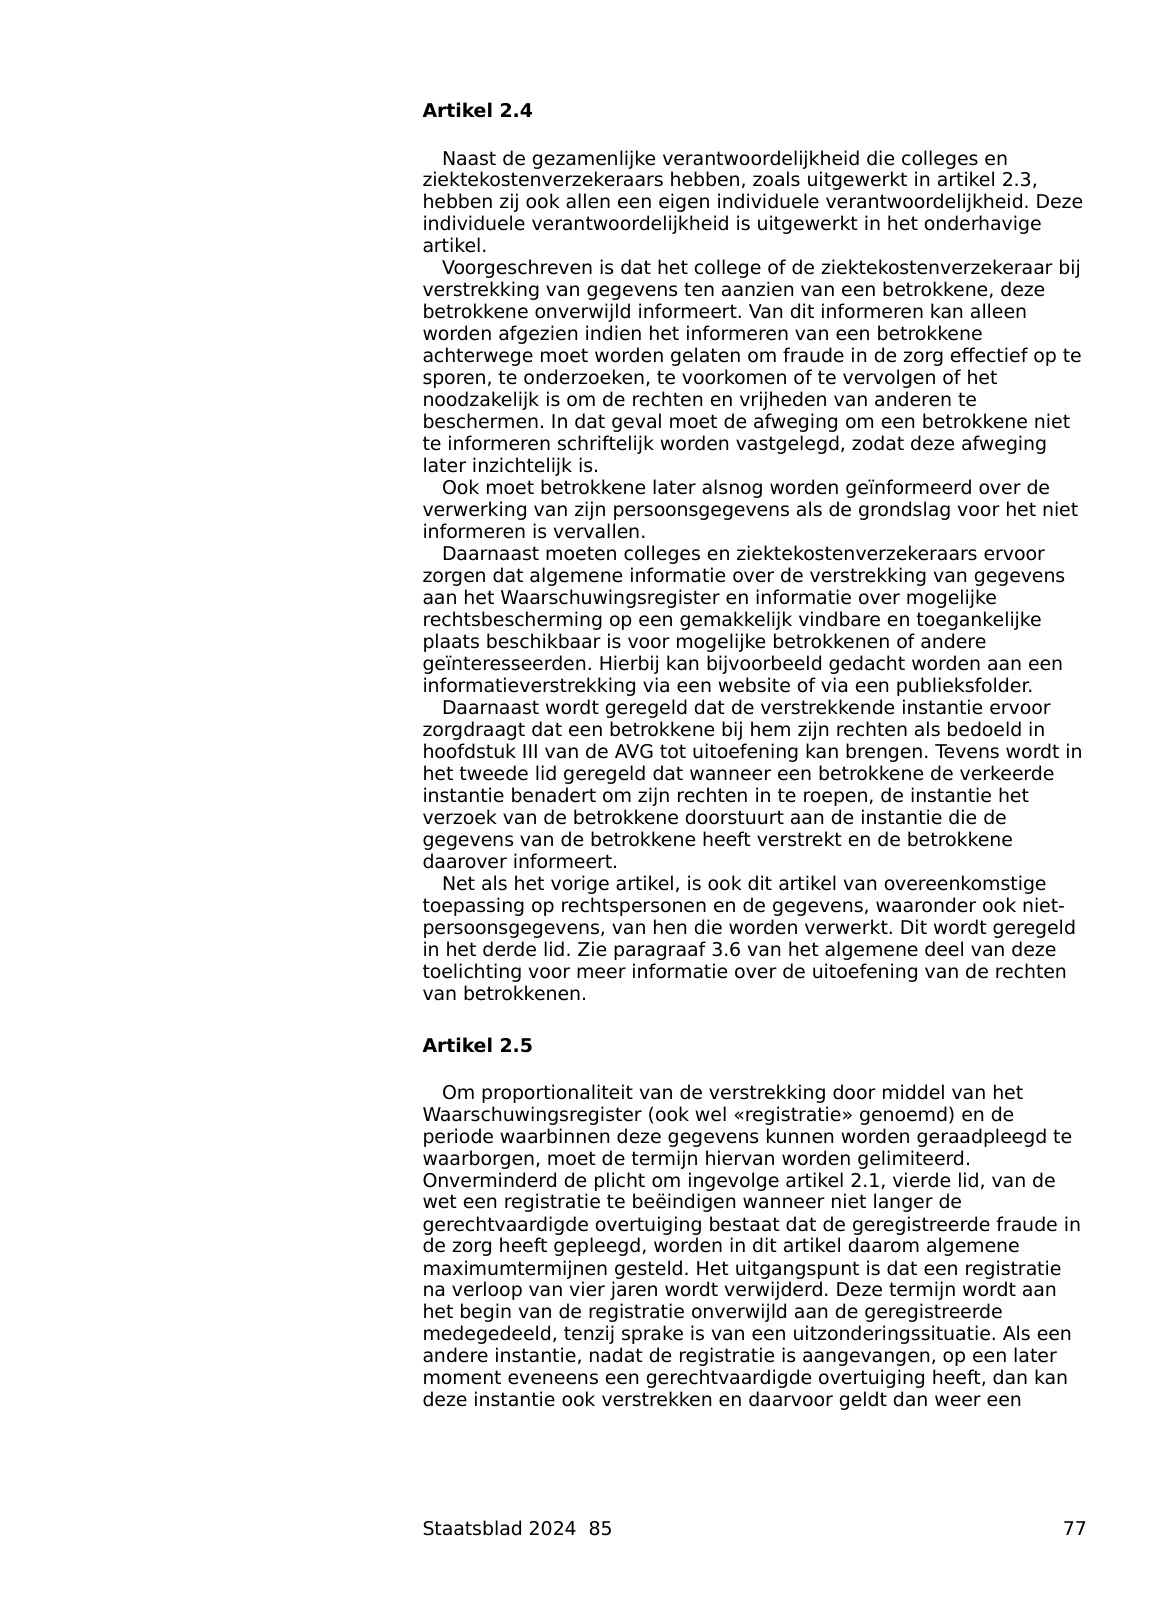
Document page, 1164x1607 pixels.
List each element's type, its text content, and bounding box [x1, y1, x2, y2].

text Naast de gezamenlijke verantwoordelijkheid die colleges en ziektekostenverzekeraars hebben, zoals uitgewerkt in artikel 2.3, hebben zij ook allen een eigen individuele verantwoordelijkheid. Deze individuele verantwoordelijkheid is uitgewerkt in het onderhavige artikel. [422, 147, 1087, 257]
text Daarnaast wordt geregeld dat de verstrekkende instantie ervoor zorgdraagt dat een betrokkene bij hem zijn rechten als bedoeld in hoofdstuk III van de AVG tot uitoefening kan brengen. Tevens wordt in het tweede lid geregeld dat wanneer een betrokkene de verkeerde instantie benadert om zijn rechten in te roepen, de instantie het verzoek van de betrokkene doorstuurt aan de instantie die de gegevens van de betrokkene heeft verstrekt en de betrokkene daarover informeert. [422, 697, 1087, 873]
text Voorgeschreven is dat het college of de ziektekostenverzekeraar bij verstrekking van gegevens ten aanzien van een betrokkene, deze betrokkene onverwijld informeert. Van dit informeren kan alleen worden afgezien indien het informeren van een betrokkene achterwege moet worden gelaten om fraude in de zorg effectief op te sporen, te onderzoeken, te voorkomen of te vervolgen of het noodzakelijk is om de rechten en vrijheden van anderen te beschermen. In dat geval moet de afweging om een betrokkene niet te informeren schriftelijk worden vastgelegd, zodat deze afweging later inzichtelijk is. [422, 257, 1087, 477]
subtitle Artikel 2.5 [422, 1034, 1087, 1057]
text Ook moet betrokkene later alsnog worden geïnformeerd over de verwerking van zijn persoonsgegevens als de grondslag voor het niet informeren is vervallen. [422, 477, 1087, 543]
text Net als het vorige artikel, is ook dit artikel van overeenkomstige toepassing op rechtspersonen en de gegevens, waaronder ook niet-persoonsgegevens, van hen die worden verwerkt. Dit wordt geregeld in het derde lid. Zie paragraaf 3.6 van het algemene deel van deze toelichting voor meer informatie over de uitoefening van de rechten van betrokkenen. [422, 873, 1087, 1004]
text Om proportionaliteit van de verstrekking door middel van het Waarschuwingsregister (ook wel «registratie» genoemd) en de periode waarbinnen deze gegevens kunnen worden geraadpleegd te waarborgen, moet de termijn hiervan worden gelimiteerd. Onverminderd de plicht om ingevolge artikel 2.1, vierde lid, van de wet een registratie te beëindigen wanneer niet langer de gerechtvaardigde overtuiging bestaat dat de geregistreerde fraude in de zorg heeft gepleegd, worden in dit artikel daarom algemene maximumtermijnen gesteld. Het uitgangspunt is dat een registratie na verloop van vier jaren wordt verwijderd. Deze termijn wordt aan het begin van de registratie onverwijld aan de geregistreerde medegedeeld, tenzij sprake is van een uitzonderingssituatie. Als een andere instantie, nadat de registratie is aangevangen, op een later moment eveneens een gerechtvaardigde overtuiging heeft, dan kan deze instantie ook verstrekken en daarvoor geldt dan weer een [422, 1082, 1087, 1411]
text Daarnaast moeten colleges en ziektekostenverzekeraars ervoor zorgen dat algemene informatie over de verstrekking van gegevens aan het Waarschuwingsregister en informatie over mogelijke rechtsbescherming op een gemakkelijk vindbare en toegankelijke plaats beschikbaar is voor mogelijke betrokkenen of andere geïnteresseerden. Hierbij kan bijvoorbeeld gedacht worden aan een informatieverstrekking via een website of via een publieksfolder. [422, 543, 1087, 697]
subtitle Artikel 2.4 [422, 100, 1087, 122]
